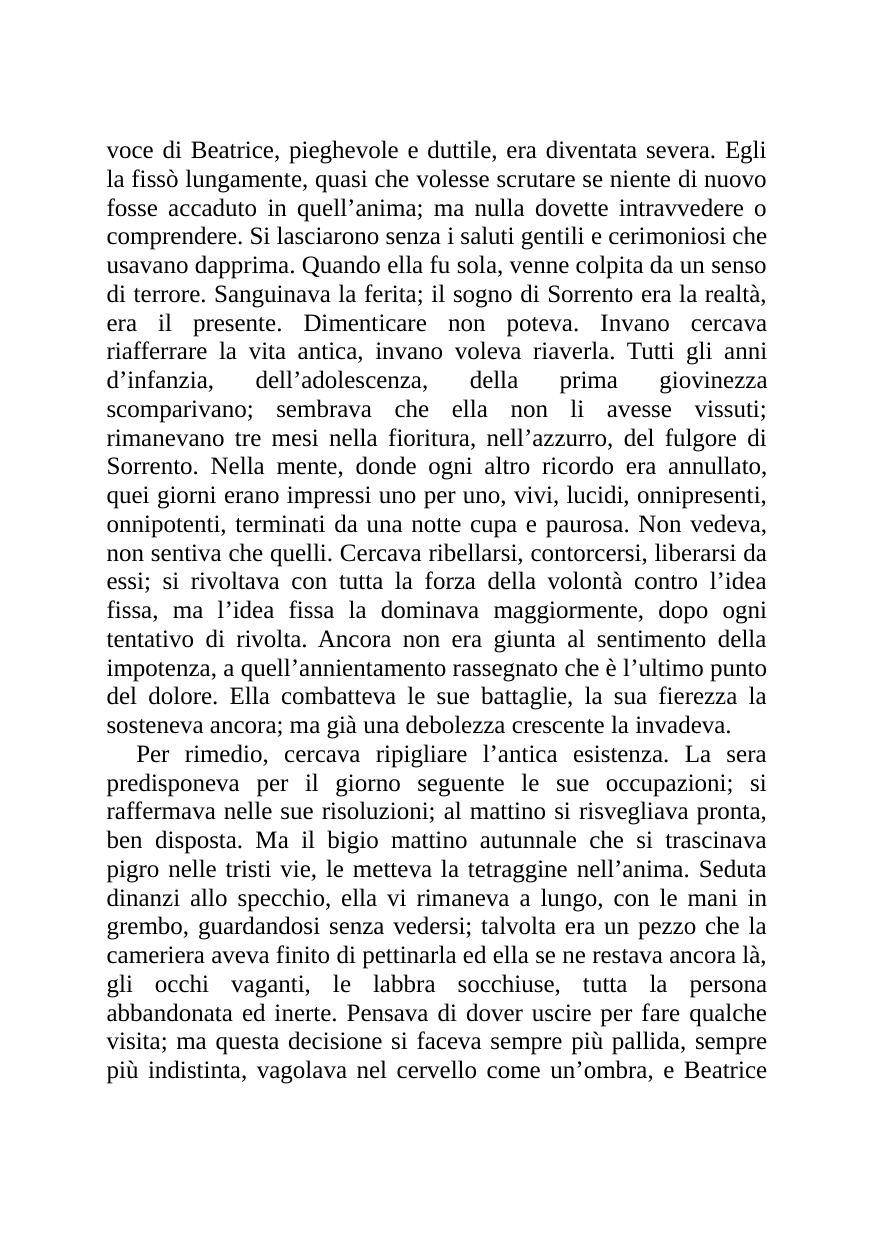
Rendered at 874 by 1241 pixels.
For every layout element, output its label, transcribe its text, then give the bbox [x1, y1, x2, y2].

text voce di Beatrice, pieghevole e duttile, era diventata severa. Egli la fissò lungamente, quasi che volesse scrutare se niente di nuovo fosse accaduto in quell’anima; ma nulla dovette intravvedere o comprendere. Si lasciarono senza i saluti gentili e cerimoniosi che usavano dapprima. Quando ella fu sola, venne colpita da un senso di terrore. Sanguinava la ferita; il sogno di Sorrento era la realtà, era il presente. Dimenticare non poteva. Invano cercava riafferrare la vita antica, invano voleva riaverla. Tutti gli anni d’infanzia, dell’adolescenza, della prima giovinezza scomparivano; sembrava che ella non li avesse vissuti; rimanevano tre mesi nella fioritura, nell’azzurro, del fulgore di Sorrento. Nella mente, donde ogni altro ricordo era annullato, quei giorni erano impressi uno per uno, vivi, lucidi, onnipresenti, onnipotenti, terminati da una notte cupa e paurosa. Non vedeva, non sentiva che quelli. Cercava ribellarsi, contorcersi, liberarsi da essi; si rivoltava con tutta la forza della volontà contro l’idea fissa, ma l’idea fissa la dominava maggiormente, dopo ogni tentativo di rivolta. Ancora non era giunta al sentimento della impotenza, a quell’annientamento rassegnato che è l’ultimo punto del dolore. Ella combatteva le sue battaglie, la sua fierezza la sosteneva ancora; ma già una debolezza crescente la invadeva. [106, 135, 768, 739]
text Per rimedio, cercava ripigliare l’antica esistenza. La sera predisponeva per il giorno seguente le sue occupazioni; si raffermava nelle sue risoluzioni; al mattino si risvegliava pronta, ben disposta. Ma il bigio mattino autunnale che si trascinava pigro nelle tristi vie, le metteva la tetraggine nell’anima. Seduta dinanzi allo specchio, ella vi rimaneva a lungo, con le mani in grembo, guardandosi senza vedersi; talvolta era un pezzo che la cameriera aveva finito di pettinarla ed ella se ne restava ancora là, gli occhi vaganti, le labbra socchiuse, tutta la persona abbandonata ed inerte. Pensava di dover uscire per fare qualche visita; ma questa decisione si faceva sempre più pallida, sempre più indistinta, vagolava nel cervello come un’ombra, e Beatrice [106, 739, 768, 1084]
